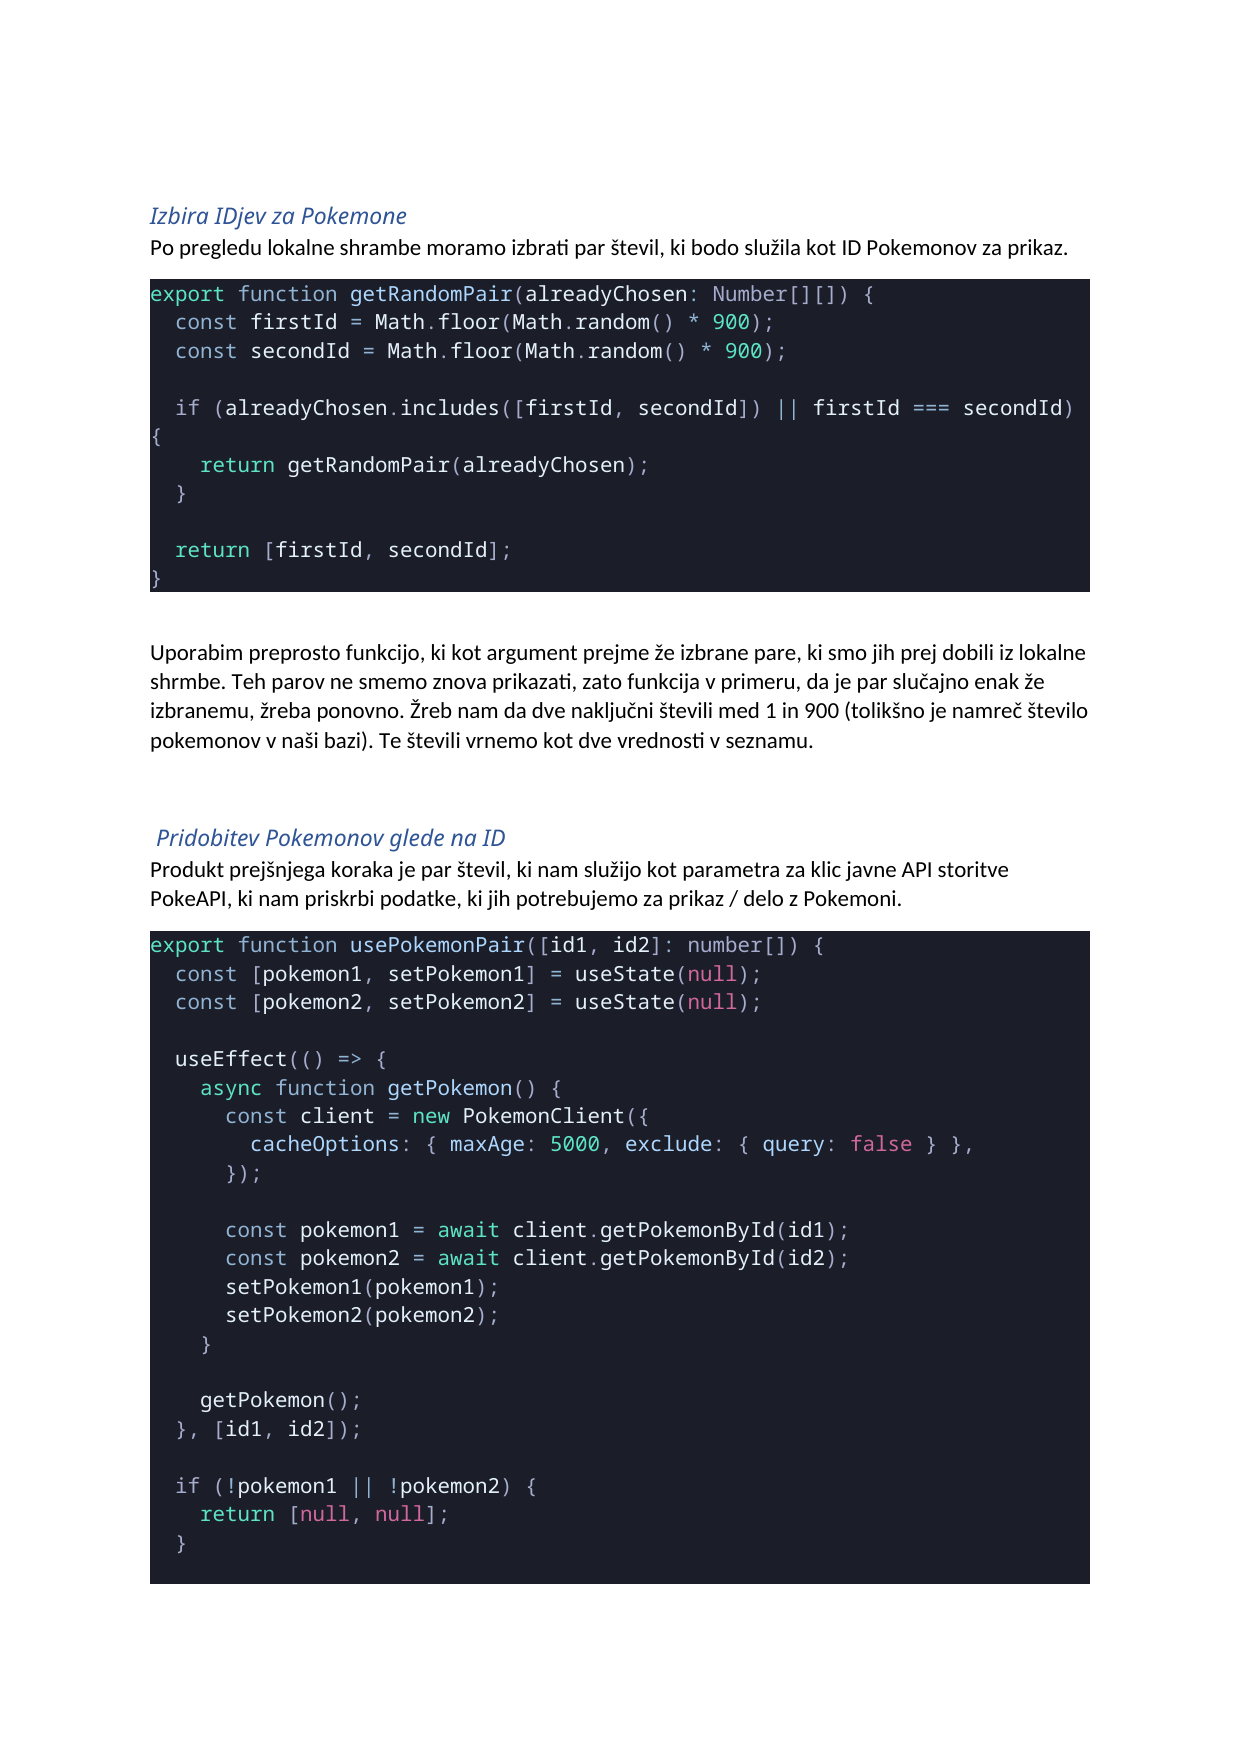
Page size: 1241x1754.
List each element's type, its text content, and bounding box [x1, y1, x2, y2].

text } [150, 478, 1090, 507]
text }, [id1, id2]); [150, 1414, 1090, 1442]
text if (!pokemon1 || !pokemon2) { [150, 1471, 1090, 1499]
text cacheOptions: { maxAge: 5000, exclude: { query: false } }, [150, 1129, 1090, 1158]
text const [pokemon1, setPokemon1] = useState(null); [150, 959, 1090, 987]
text return [firstId, secondId]; [150, 535, 1090, 563]
text setPokemon1(pokemon1); [150, 1272, 1090, 1300]
text } [150, 1528, 1090, 1556]
text async function getPokemon() { [150, 1073, 1090, 1101]
text Po pregledu lokalne shrambe moramo izbrati par števil, ki bodo služila kot ID Pokemonov za prikaz. [150, 233, 1090, 261]
text getPokemon(); [150, 1386, 1090, 1414]
text const secondId = Math.floor(Math.random() * 900); [150, 336, 1090, 364]
text const pokemon2 = await client.getPokemonById(id2); [150, 1243, 1090, 1272]
text return getRandomPair(alreadyChosen); [150, 450, 1090, 478]
text const [pokemon2, setPokemon2] = useState(null); [150, 987, 1090, 1016]
text const client = new PokemonClient({ [150, 1101, 1090, 1129]
text const firstId = Math.floor(Math.random() * 900); [150, 307, 1090, 336]
subtitle Izbira IDjev za Pokemone [150, 200, 1090, 231]
text if (alreadyChosen.includes([firstId, secondId]) || firstId === secondId) { [150, 393, 1090, 450]
text export function usePokemonPair([id1, id2]: number[]) { [150, 931, 1090, 959]
text const pokemon1 = await client.getPokemonById(id1); [150, 1215, 1090, 1243]
text return [null, null]; [150, 1499, 1090, 1528]
text export function getRandomPair(alreadyChosen: Number[][]) { [150, 279, 1090, 307]
text Uporabim preprosto funkcijo, ki kot argument prejme že izbrane pare, ki smo jih prej dobili iz lokalne shrmbe. Teh parov ne smemo znova prikazati, zato funkcija v primeru, da je par slučajno enak že izbranemu, žreba ponovno. Žreb nam da dve naključni števili med 1 in 900 (tolikšno je namreč število pokemonov v naši bazi). Te števili vrnemo kot dve vrednosti v seznamu. [150, 638, 1090, 754]
text useEffect(() => { [150, 1044, 1090, 1073]
subtitle Pridobitev Pokemonov glede na ID [150, 822, 1090, 853]
text }); [150, 1158, 1090, 1186]
text } [150, 1329, 1090, 1357]
text } [150, 563, 1090, 592]
text Produkt prejšnjega koraka je par števil, ki nam služijo kot parametra za klic javne API storitve PokeAPI, ki nam priskrbi podatke, ki jih potrebujemo za prikaz / delo z Pokemoni. [150, 855, 1090, 912]
text setPokemon2(pokemon2); [150, 1300, 1090, 1329]
